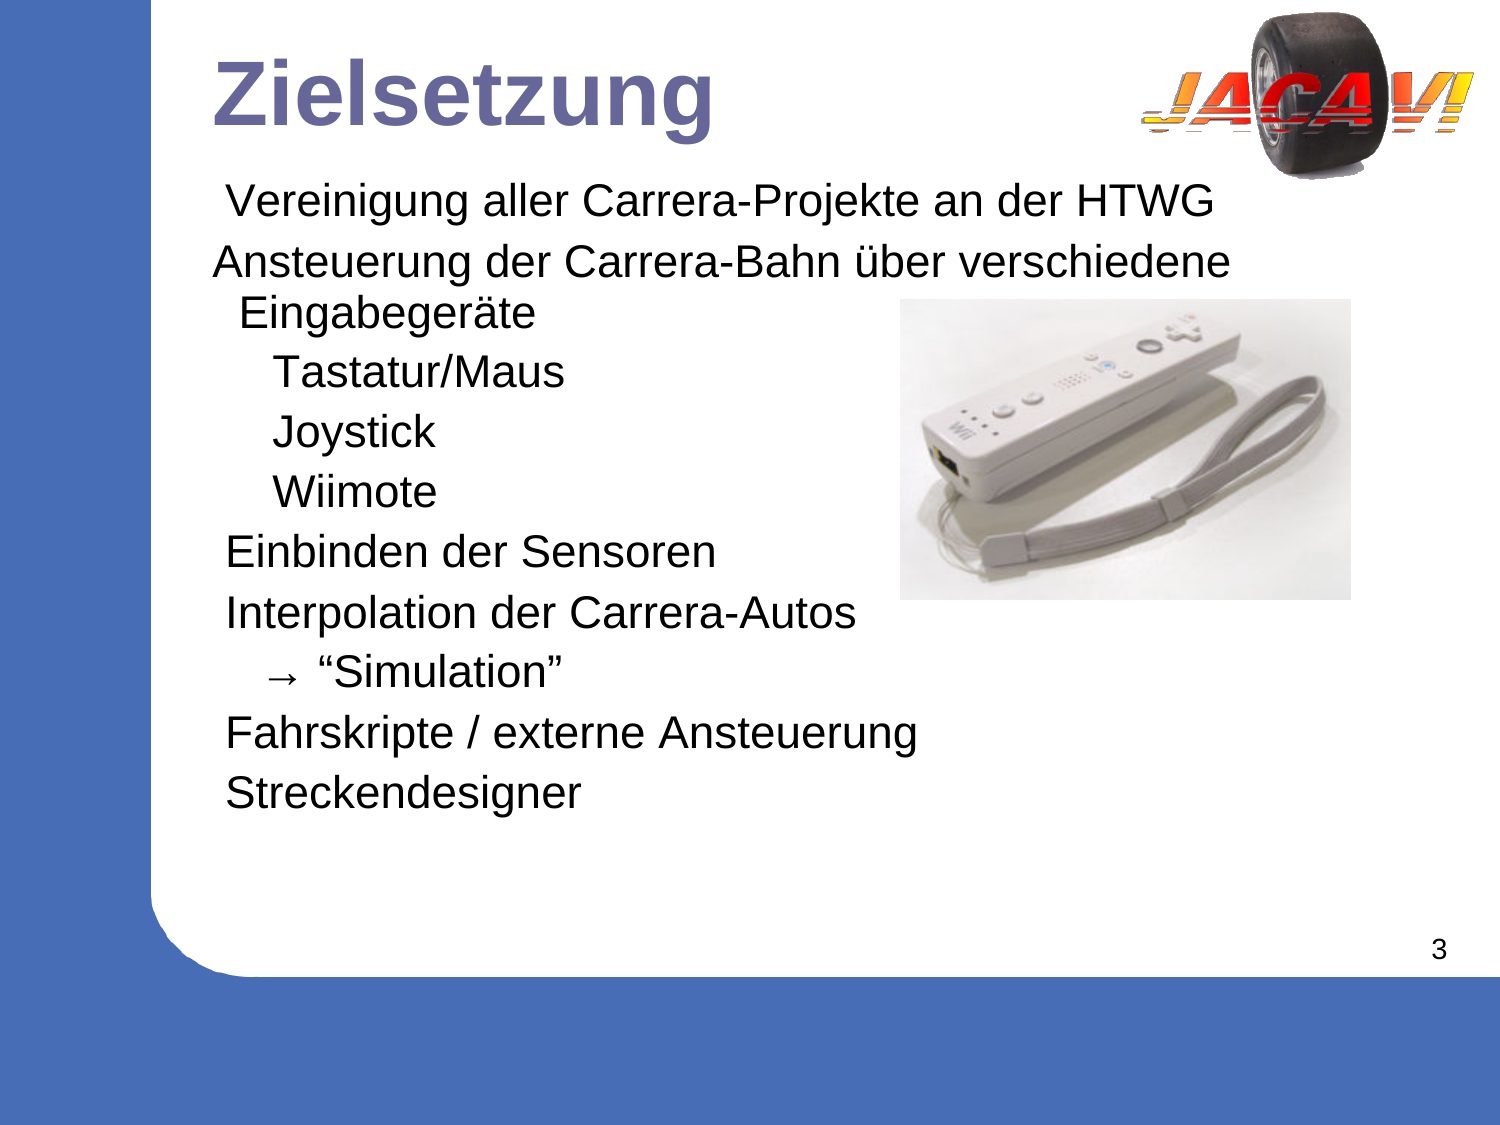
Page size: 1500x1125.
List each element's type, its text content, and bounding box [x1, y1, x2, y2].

title Zielsetzung [212, 32, 1447, 156]
list Vereinigung aller Carrera-Projekte an der HTWG Ansteuerung der Carrera-Bahn über verschiedene Eingabegeräte Tastatur/Maus Joystick Wiimote Einbinden der Sensoren Interpolation der Carrera-Autos → “Simulation” Fahrskripte / externe Ansteuerung Streckendesigner [212, 174, 1448, 911]
picture [0, 0, 1500, 1125]
